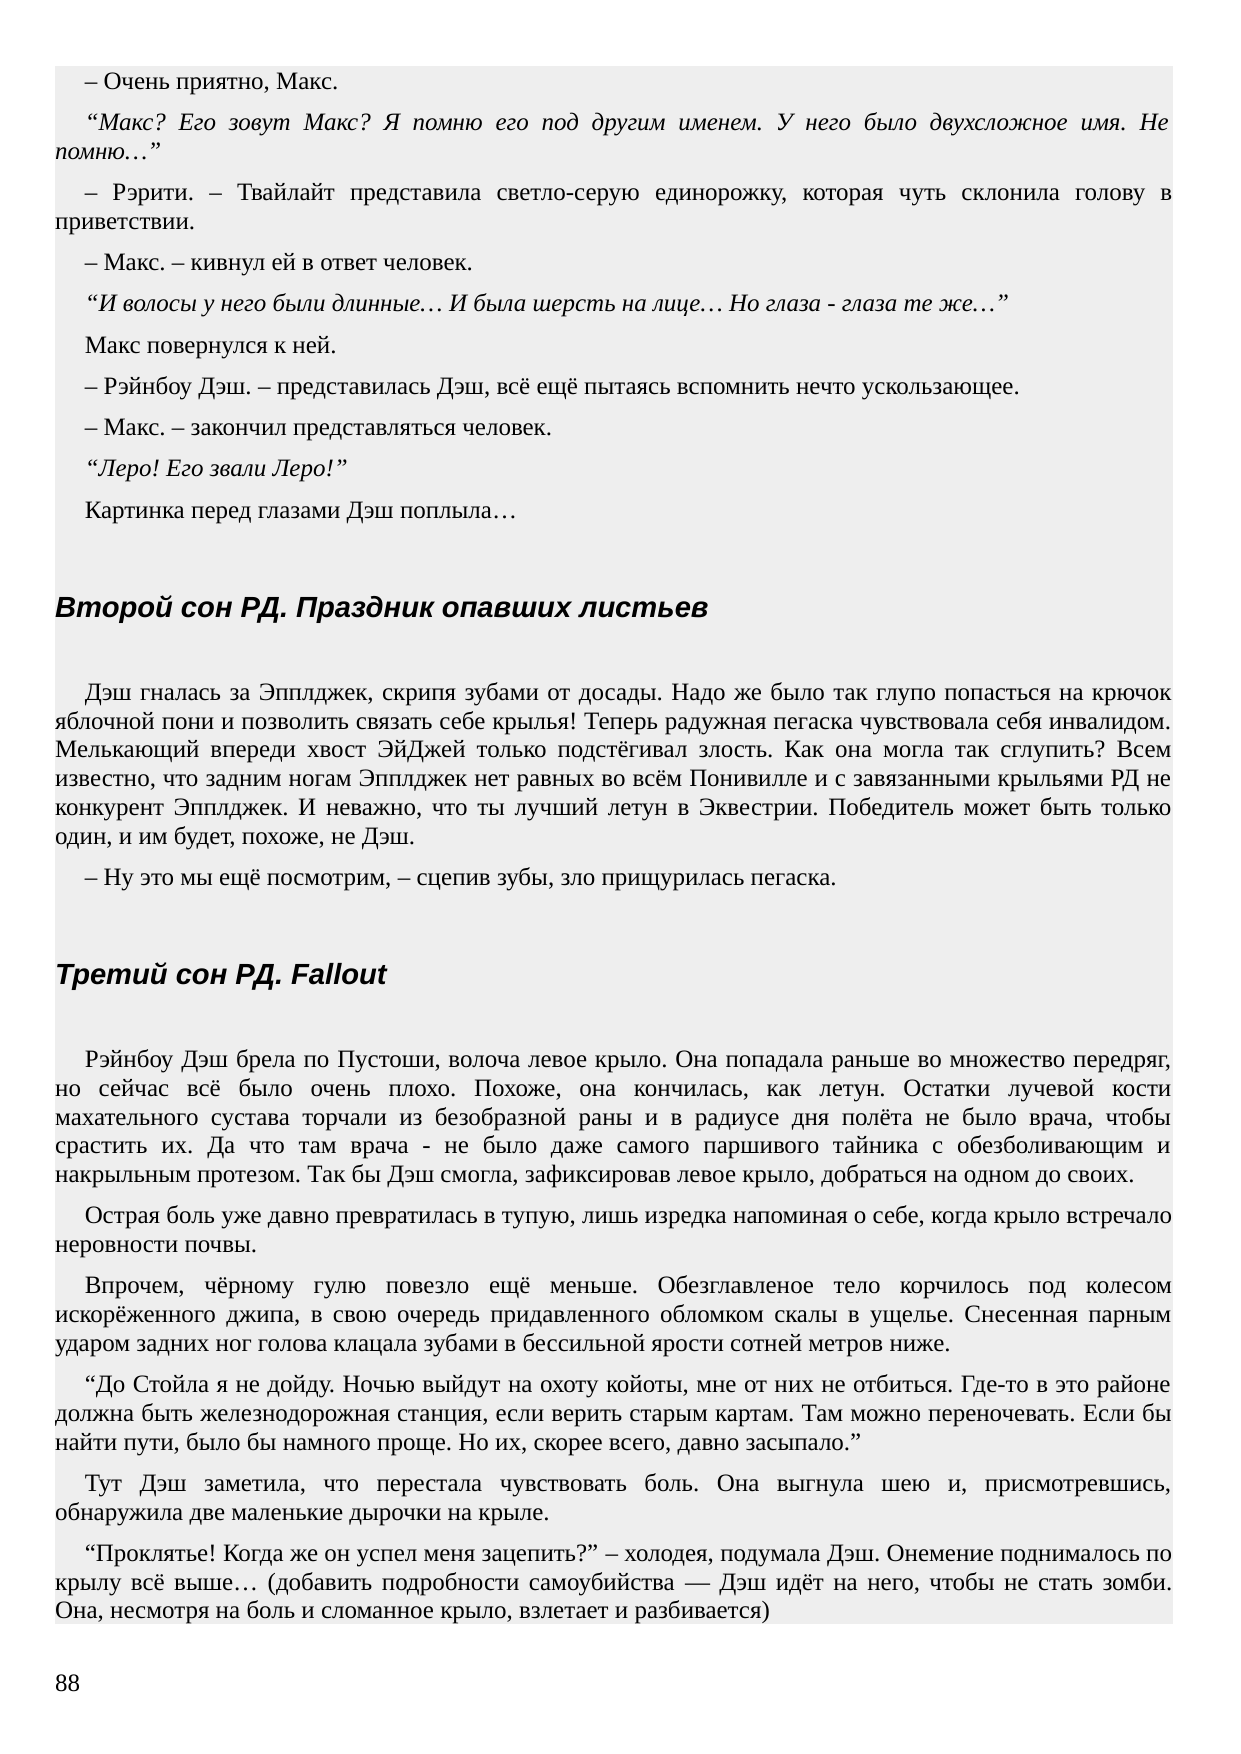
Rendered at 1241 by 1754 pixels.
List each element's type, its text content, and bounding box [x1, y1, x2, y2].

text “Проклятье! Когда же он успел меня зацепить?” – холодея, подумала Дэш. Онемение поднималось по крылу всё выше… (добавить подробности самоубийства — Дэш идёт на него, чтобы не стать зомби. Она, несмотря на боль и сломанное крыло, взлетает и разбивается) [55, 1538, 1173, 1624]
text – Рэрити. – Твайлайт представила светло-серую единорожку, которая чуть склонила голову в приветствии. [55, 177, 1173, 235]
text – Очень приятно, Макс. [55, 66, 1173, 95]
text “И волосы у него были длинные… И была шерсть на лице… Но глаза - глаза те же…” [55, 288, 1173, 317]
text Тут Дэш заметила, что перестала чувствовать боль. Она выгнула шею и, присмотревшись, обнаружила две маленькие дырочки на крыле. [55, 1468, 1173, 1526]
text – Макс. – закончил представляться человек. [55, 412, 1173, 441]
text Картинка перед глазами Дэш поплыла… [55, 495, 1173, 523]
text “Макс? Его зовут Макс? Я помню его под другим именем. У него было двухсложное имя. Не помню…” [55, 107, 1173, 165]
text – Макс. – кивнул ей в ответ человек. [55, 247, 1173, 276]
subtitle Второй сон РД. Праздник опавших листьев [55, 590, 1173, 623]
text “До Стойла я не дойду. Ночью выйдут на охоту койоты, мне от них не отбиться. Где-то в это районе должна быть железнодорожная станция, если верить старым картам. Там можно переночевать. Если бы найти пути, было бы намного проще. Но их, скорее всего, давно засыпало.” [55, 1369, 1173, 1456]
text Дэш гналась за Эпплджек, скрипя зубами от досады. Надо же было так глупо попасться на крючок яблочной пони и позволить связать себе крылья! Теперь радужная пегаска чувствовала себя инвалидом. Мелькающий впереди хвост ЭйДжей только подстёгивал злость. Как она могла так сглупить? Всем известно, что задним ногам Эпплджек нет равных во всём Понивилле и с завязанными крыльями РД не конкурент Эпплджек. И неважно, что ты лучший летун в Эквестрии. Победитель может быть только один, и им будет, похоже, не Дэш. [55, 677, 1173, 849]
text Макс повернулся к ней. [55, 330, 1173, 358]
text Рэйнбоу Дэш брела по Пустоши, волоча левое крыло. Она попадала раньше во множество передряг, но сейчас всё было очень плохо. Похоже, она кончилась, как летун. Остатки лучевой кости махательного сустава торчали из безобразной раны и в радиусе дня полёта не было врача, чтобы срастить их. Да что там врача - не было даже самого паршивого тайника с обезболивающим и накрыльным протезом. Так бы Дэш смогла, зафиксировав левое крыло, добраться на одном до своих. [55, 1044, 1173, 1188]
text Острая боль уже давно превратилась в тупую, лишь изредка напоминая о себе, когда крыло встречало неровности почвы. [55, 1201, 1173, 1258]
text – Ну это мы ещё посмотрим, – сцепив зубы, зло прищурилась пегаска. [55, 862, 1173, 891]
text “Леро! Его звали Леро!” [55, 453, 1173, 482]
subtitle Третий сон РД. Fallout [55, 957, 1173, 991]
text – Рэйнбоу Дэш. – представилась Дэш, всё ещё пытаясь вспомнить нечто ускользающее. [55, 371, 1173, 400]
text Впрочем, чёрному гулю повезло ещё меньше. Обезглавленое тело корчилось под колесом искорёженного джипа, в свою очередь придавленного обломком скалы в ущелье. Снесенная парным ударом задних ног голова клацала зубами в бессильной ярости сотней метров ниже. [55, 1271, 1173, 1357]
